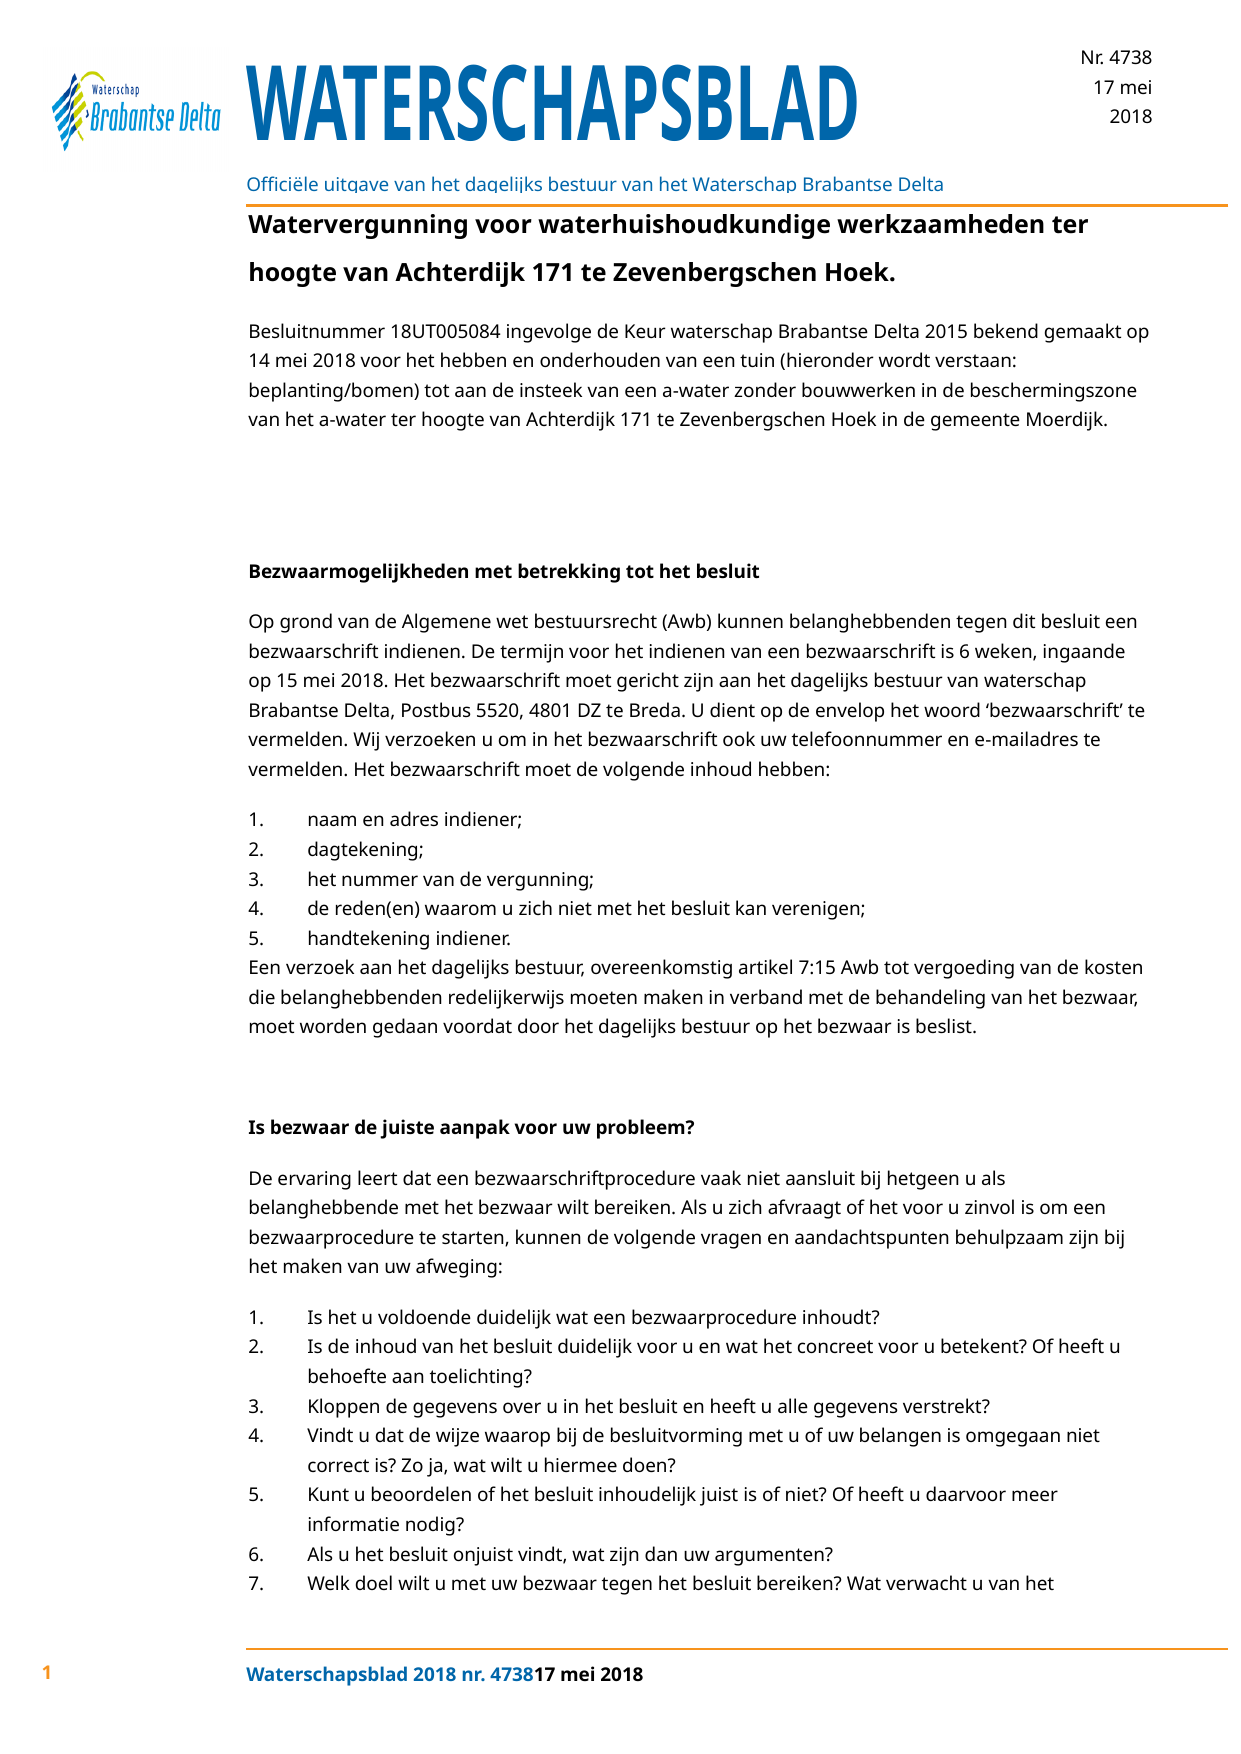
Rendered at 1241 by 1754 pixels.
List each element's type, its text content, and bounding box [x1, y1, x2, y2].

list Kunt u beoordelen of het besluit inhoudelijk juist is of niet? Of heeft u daarvoor meer informatie nodig? [248, 1482, 1152, 1537]
list de reden(en) waarom u zich niet met het besluit kan verenigen; [248, 895, 1152, 921]
list dagtekening; [248, 836, 1152, 862]
text Is bezwaar de juiste aanpak voor uw probleem? [248, 1114, 1152, 1140]
list Welk doel wilt u met uw bezwaar tegen het besluit bereiken? Wat verwacht u van het [248, 1570, 1152, 1596]
list Kloppen de gegevens over u in het besluit en heeft u alle gegevens verstrekt? [248, 1393, 1152, 1419]
list Als u het besluit onjuist vindt, wat zijn dan uw argumenten? [248, 1541, 1152, 1567]
text De ervaring leert dat een bezwaarschriftprocedure vaak niet aansluit bij hetgeen u als belanghebbende met het bezwaar wilt bereiken. Als u zich afvraagt of het voor u zinvol is om een bezwaarprocedure te starten, kunnen de volgende vragen en aandachtspunten behulpzaam zijn bij het maken van uw afweging: [248, 1165, 1152, 1279]
list het nummer van de vergunning; [248, 866, 1152, 892]
list Is de inhoud van het besluit duidelijk voor u en wat het concreet voor u betekent? Of heeft u behoefte aan toelichting? [248, 1334, 1152, 1389]
text Op grond van de Algemene wet bestuursrecht (Awb) kunnen belanghebbenden tegen dit besluit een bezwaarschrift indienen. De termijn voor het indienen van een bezwaarschrift is 6 weken, ingaande op 15 mei 2018. Het bezwaarschrift moet gericht zijn aan het dagelijks bestuur van waterschap Brabantse Delta, Postbus 5520, 4801 DZ te Breda. U dient op de envelop het woord ‘bezwaarschrift’ te vermelden. Wij verzoeken u om in het bezwaarschrift ook uw telefoonnummer en e‑mailadres te vermelden. Het bezwaarschrift moet de volgende inhoud hebben: [248, 608, 1152, 782]
text Watervergunning voor waterhuishoudkundige werkzaamheden ter hoogte van Achterdijk 171 te Zevenbergschen Hoek. [248, 207, 1152, 288]
text Bezwaarmogelijkheden met betrekking tot het besluit [248, 558, 1152, 584]
list Vindt u dat de wijze waarop bij de besluitvorming met u of uw belangen is omgegaan niet correct is? Zo ja, wat wilt u hiermee doen? [248, 1422, 1152, 1478]
picture [41, 47, 231, 172]
text Besluitnummer 18UT005084 ingevolge de Keur waterschap Brabantse Delta 2015 bekend gemaakt op 14 mei 2018 voor het hebben en onderhouden van een tuin (hieronder wordt verstaan: beplanting/bomen) tot aan de insteek van een a-water zonder bouwwerken in de beschermingszone van het a-water ter hoogte van Achterdijk 171 te Zevenbergschen Hoek in de gemeente Moerdijk. [248, 318, 1152, 432]
list naam en adres indiener; [248, 807, 1152, 832]
list Is het u voldoende duidelijk wat een bezwaarprocedure inhoudt? [248, 1304, 1152, 1330]
text Een verzoek aan het dagelijks bestuur, overeenkomstig artikel 7:15 Awb tot vergoeding van de kosten die belanghebbenden redelijkerwijs moeten maken in verband met de behandeling van het bezwaar, moet worden gedaan voordat door het dagelijks bestuur op het bezwaar is beslist. [248, 954, 1152, 1039]
list handtekening indiener. [248, 925, 1152, 951]
